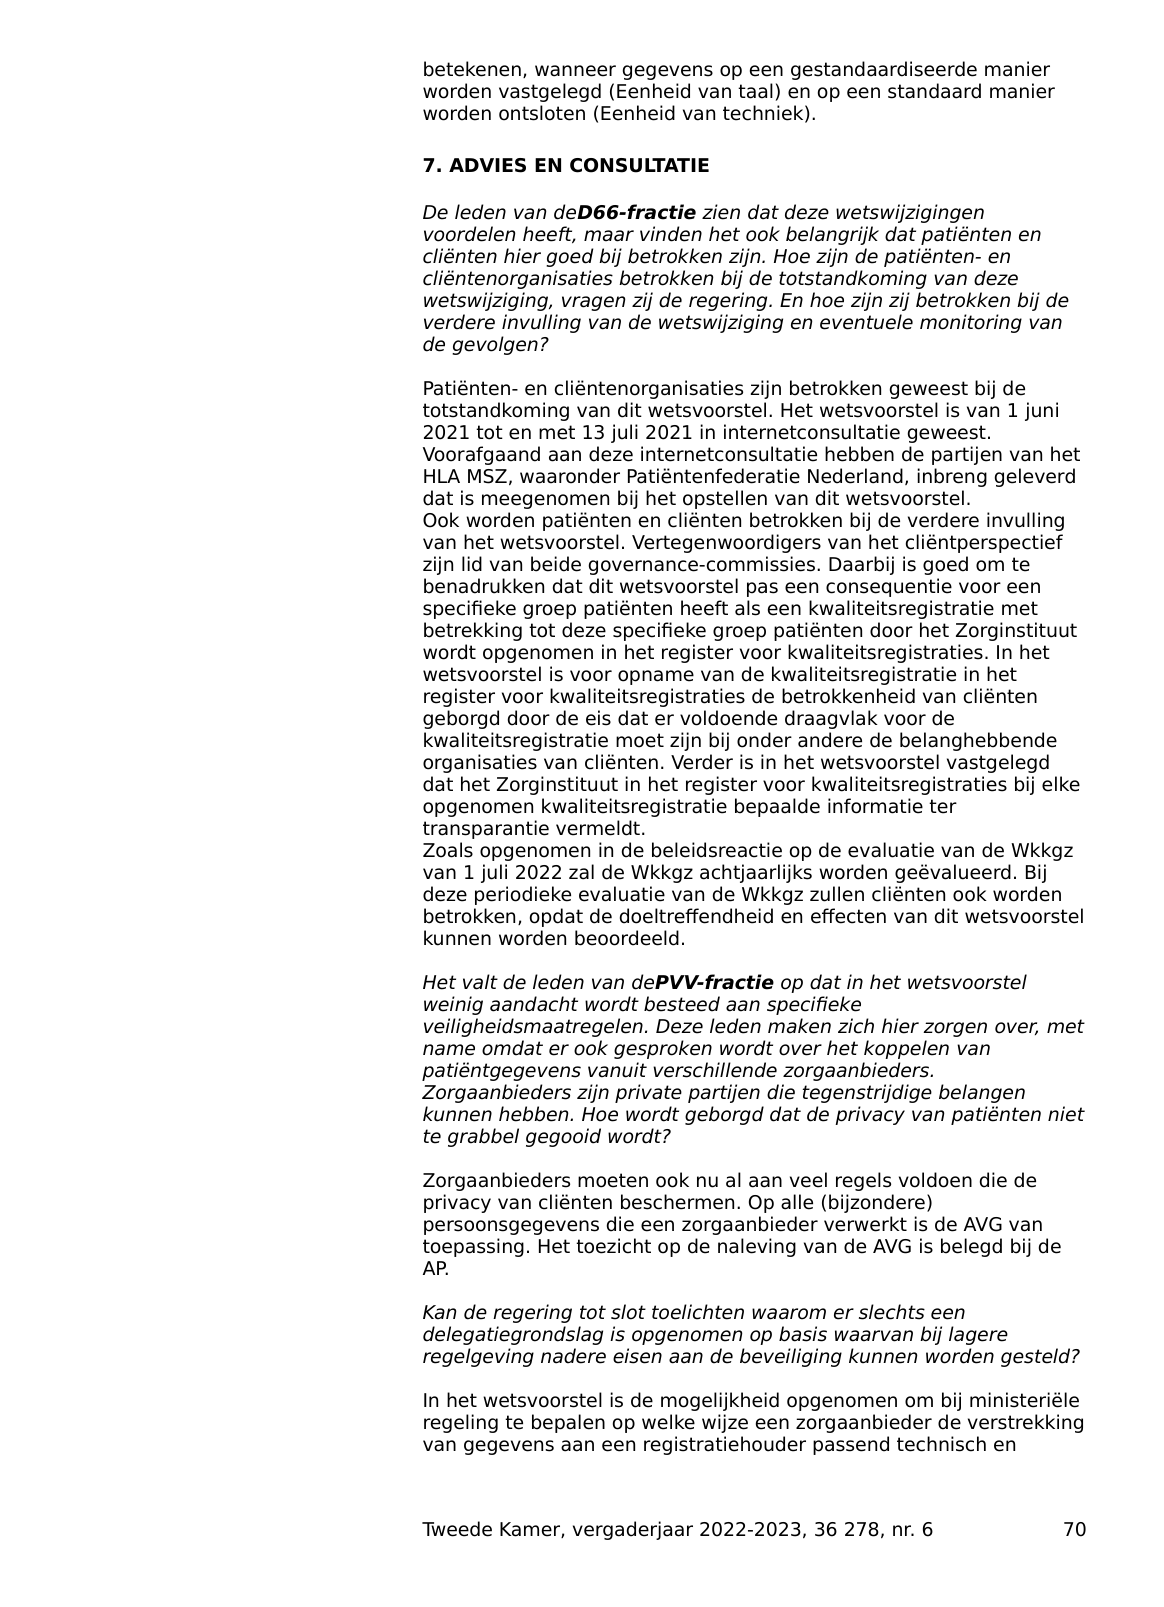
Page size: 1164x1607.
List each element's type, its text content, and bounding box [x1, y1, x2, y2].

text Het valt de leden van dePVV-fractie op dat in het wetsvoorstel weinig aandacht wordt besteed aan specifieke veiligheidsmaatregelen. Deze leden maken zich hier zorgen over, met name omdat er ook gesproken wordt over het koppelen van patiëntgegevens vanuit verschillende zorgaanbieders. Zorgaanbieders zijn private partijen die tegenstrijdige belangen kunnen hebben. Hoe wordt geborgd dat de privacy van patiënten niet te grabbel gegooid wordt? [422, 972, 1087, 1147]
subtitle 7. ADVIES EN CONSULTATIE [422, 155, 1087, 177]
text Zorgaanbieders moeten ook nu al aan veel regels voldoen die de privacy van cliënten beschermen. Op alle (bijzondere) persoonsgegevens die een zorgaanbieder verwerkt is de AVG van toepassing. Het toezicht op de naleving van de AVG is belegd bij de AP. [422, 1170, 1087, 1279]
text In het wetsvoorstel is de mogelijkheid opgenomen om bij ministeriële regeling te bepalen op welke wijze een zorgaanbieder de verstrekking van gegevens aan een registratiehouder passend technisch en [422, 1390, 1087, 1456]
text betekenen, wanneer gegevens op een gestandaardiseerde manier worden vastgelegd (Eenheid van taal) en op een standaard manier worden ontsloten (Eenheid van techniek). [422, 59, 1087, 125]
text Patiënten- en cliëntenorganisaties zijn betrokken geweest bij de totstandkoming van dit wetsvoorstel. Het wetsvoorstel is van 1 juni 2021 tot en met 13 juli 2021 in internetconsultatie geweest. Voorafgaand aan deze internetconsultatie hebben de partijen van het HLA MSZ, waaronder Patiëntenfederatie Nederland, inbreng geleverd dat is meegenomen bij het opstellen van dit wetsvoorstel. [422, 378, 1087, 510]
text De leden van deD66-fractie zien dat deze wetswijzigingen voordelen heeft, maar vinden het ook belangrijk dat patiënten en cliënten hier goed bij betrokken zijn. Hoe zijn de patiënten- en cliëntenorganisaties betrokken bij de totstandkoming van deze wetswijziging, vragen zij de regering. En hoe zijn zij betrokken bij de verdere invulling van de wetswijziging en eventuele monitoring van de gevolgen? [422, 202, 1087, 356]
text Kan de regering tot slot toelichten waarom er slechts een delegatiegrondslag is opgenomen op basis waarvan bij lagere regelgeving nadere eisen aan de beveiliging kunnen worden gesteld? [422, 1302, 1087, 1368]
text Ook worden patiënten en cliënten betrokken bij de verdere invulling van het wetsvoorstel. Vertegenwoordigers van het cliëntperspectief zijn lid van beide governance-commissies. Daarbij is goed om te benadrukken dat dit wetsvoorstel pas een consequentie voor een specifieke groep patiënten heeft als een kwaliteitsregistratie met betrekking tot deze specifieke groep patiënten door het Zorginstituut wordt opgenomen in het register voor kwaliteitsregistraties. In het wetsvoorstel is voor opname van de kwaliteitsregistratie in het register voor kwaliteitsregistraties de betrokkenheid van cliënten geborgd door de eis dat er voldoende draagvlak voor de kwaliteitsregistratie moet zijn bij onder andere de belanghebbende organisaties van cliënten. Verder is in het wetsvoorstel vastgelegd dat het Zorginstituut in het register voor kwaliteitsregistraties bij elke opgenomen kwaliteitsregistratie bepaalde informatie ter transparantie vermeldt. [422, 510, 1087, 839]
text Zoals opgenomen in de beleidsreactie op de evaluatie van de Wkkgz van 1 juli 2022 zal de Wkkgz achtjaarlijks worden geëvalueerd. Bij deze periodieke evaluatie van de Wkkgz zullen cliënten ook worden betrokken, opdat de doeltreffendheid en effecten van dit wetsvoorstel kunnen worden beoordeeld. [422, 839, 1087, 949]
